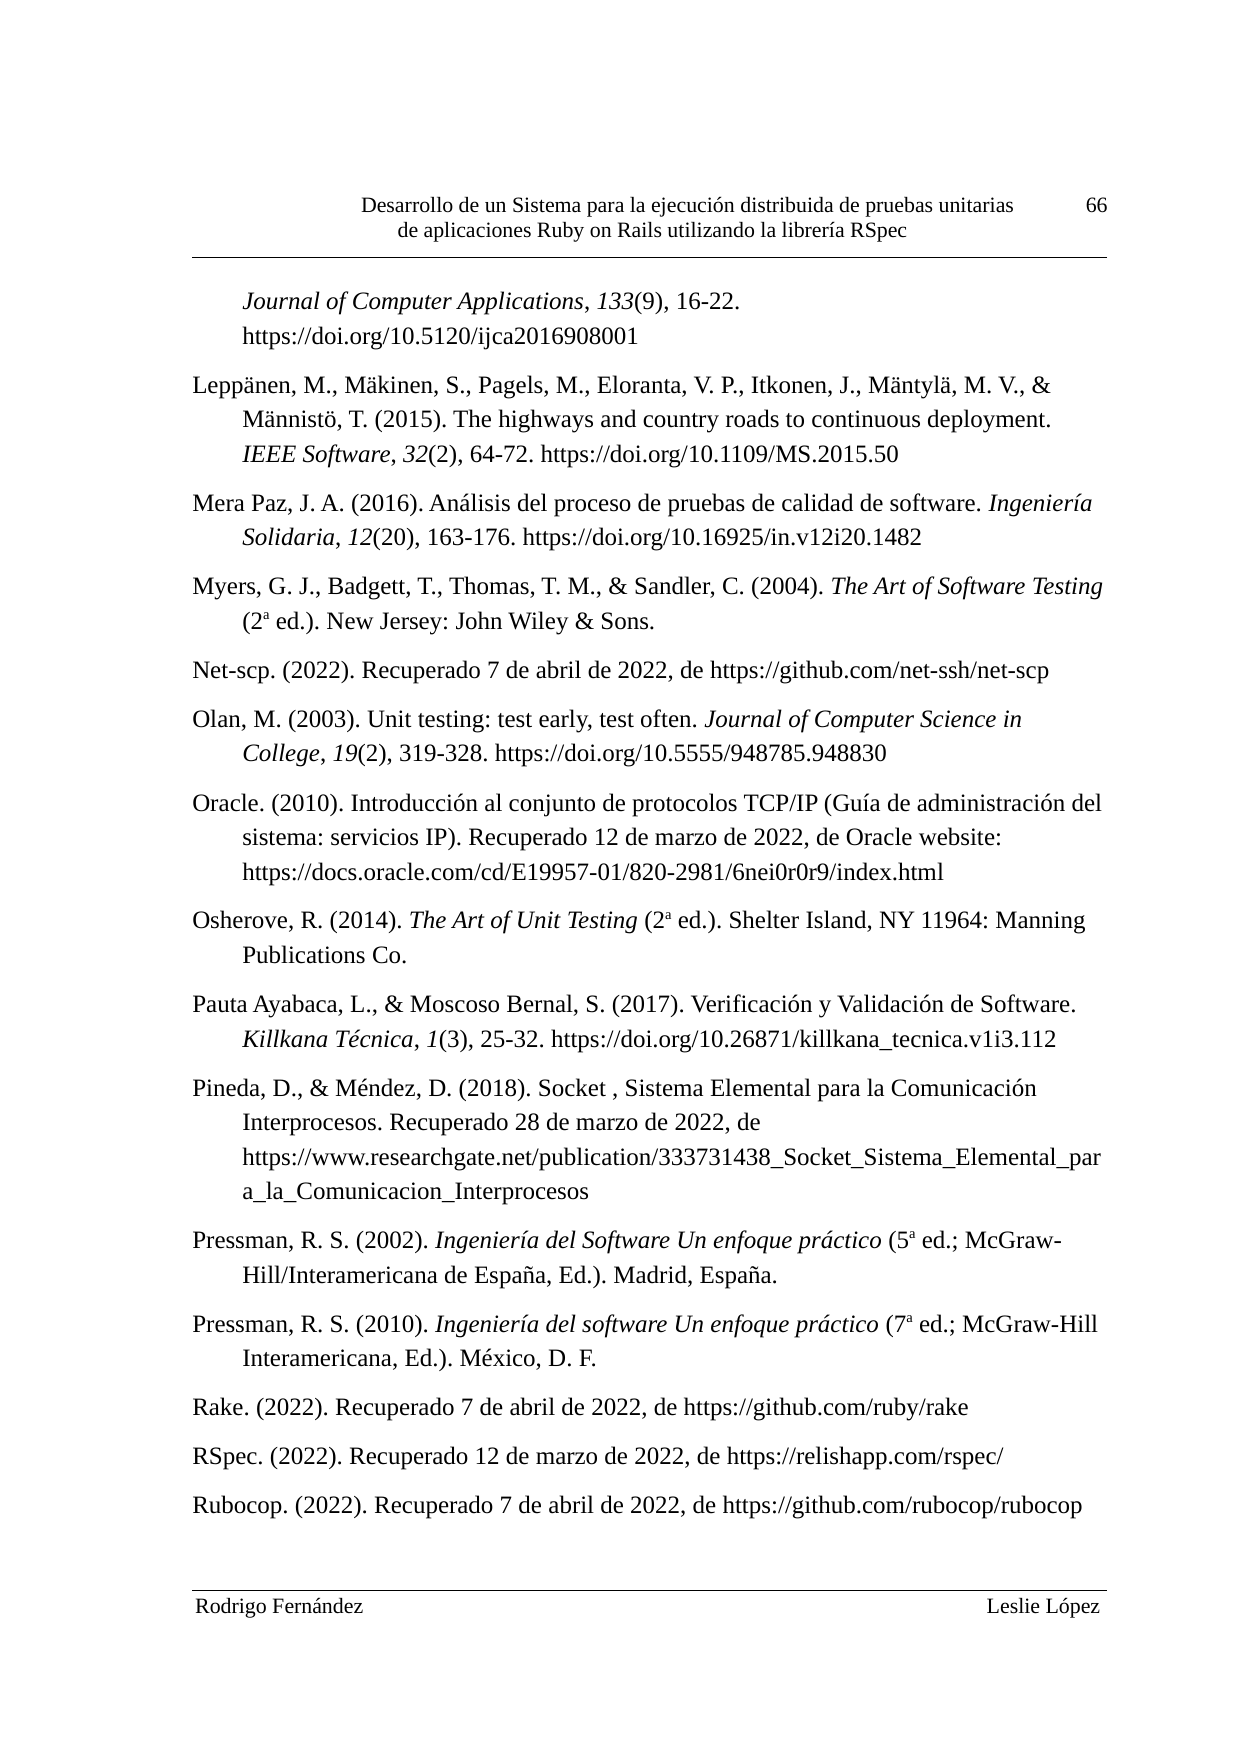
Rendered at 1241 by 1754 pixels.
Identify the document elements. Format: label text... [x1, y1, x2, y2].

text RSpec. (2022). Recuperado 12 de marzo de 2022, de https://relishapp.com/rspec/ [192, 1441, 1107, 1470]
text Rake. (2022). Recuperado 7 de abril de 2022, de https://github.com/ruby/rake [192, 1392, 1107, 1421]
text Pressman, R. S. (2002). Ingeniería del Software Un enfoque práctico (5a ed.; McGraw-Hill/Interamericana de España, Ed.). Madrid, España. [192, 1225, 1107, 1288]
text Mera Paz, J. A. (2016). Análisis del proceso de pruebas de calidad de software. Ingeniería Solidaria, 12(20), 163-176. https://doi.org/10.16925/in.v12i20.1482 [192, 488, 1107, 551]
text Osherove, R. (2014). The Art of Unit Testing (2a ed.). Shelter Island, NY 11964: Manning Publications Co. [192, 906, 1107, 969]
text Journal of Computer Applications, 133(9), 16-22. https://doi.org/10.5120/ijca2016908001 [192, 286, 1107, 349]
text Myers, G. J., Badgett, T., Thomas, T. M., & Sandler, C. (2004). The Art of Software Testing (2a ed.). New Jersey: John Wiley & Sons. [192, 571, 1107, 635]
text Pauta Ayabaca, L., & Moscoso Bernal, S. (2017). Verificación y Validación de Software. Killkana Técnica, 1(3), 25-32. https://doi.org/10.26871/killkana_tecnica.v1i3.112 [192, 989, 1107, 1052]
text Net-scp. (2022). Recuperado 7 de abril de 2022, de https://github.com/net-ssh/net-scp [192, 655, 1107, 684]
text Leppänen, M., Mäkinen, S., Pagels, M., Eloranta, V. P., Itkonen, J., Mäntylä, M. V., & Männistö, T. (2015). The highways and country roads to continuous deployment. IEEE Software, 32(2), 64-72. https://doi.org/10.1109/MS.2015.50 [192, 370, 1107, 468]
text Olan, M. (2003). Unit testing: test early, test often. Journal of Computer Science in College, 19(2), 319-328. https://doi.org/10.5555/948785.948830 [192, 704, 1107, 767]
text Pressman, R. S. (2010). Ingeniería del software Un enfoque práctico (7a ed.; McGraw-Hill Interamericana, Ed.). México, D. F. [192, 1309, 1107, 1372]
text Pineda, D., & Méndez, D. (2018). Socket , Sistema Elemental para la Comunicación Interprocesos. Recuperado 28 de marzo de 2022, de https://www.researchgate.net/publication/333731438_Socket_Sistema_Elemental_para_la_Comunicacion_Interprocesos [192, 1073, 1107, 1205]
text Rubocop. (2022). Recuperado 7 de abril de 2022, de https://github.com/rubocop/rubocop [192, 1490, 1107, 1519]
text Oracle. (2010). Introducción al conjunto de protocolos TCP/IP (Guía de administración del sistema: servicios IP). Recuperado 12 de marzo de 2022, de Oracle website: https://docs.oracle.com/cd/E19957-01/820-2981/6nei0r0r9/index.html [192, 788, 1107, 885]
